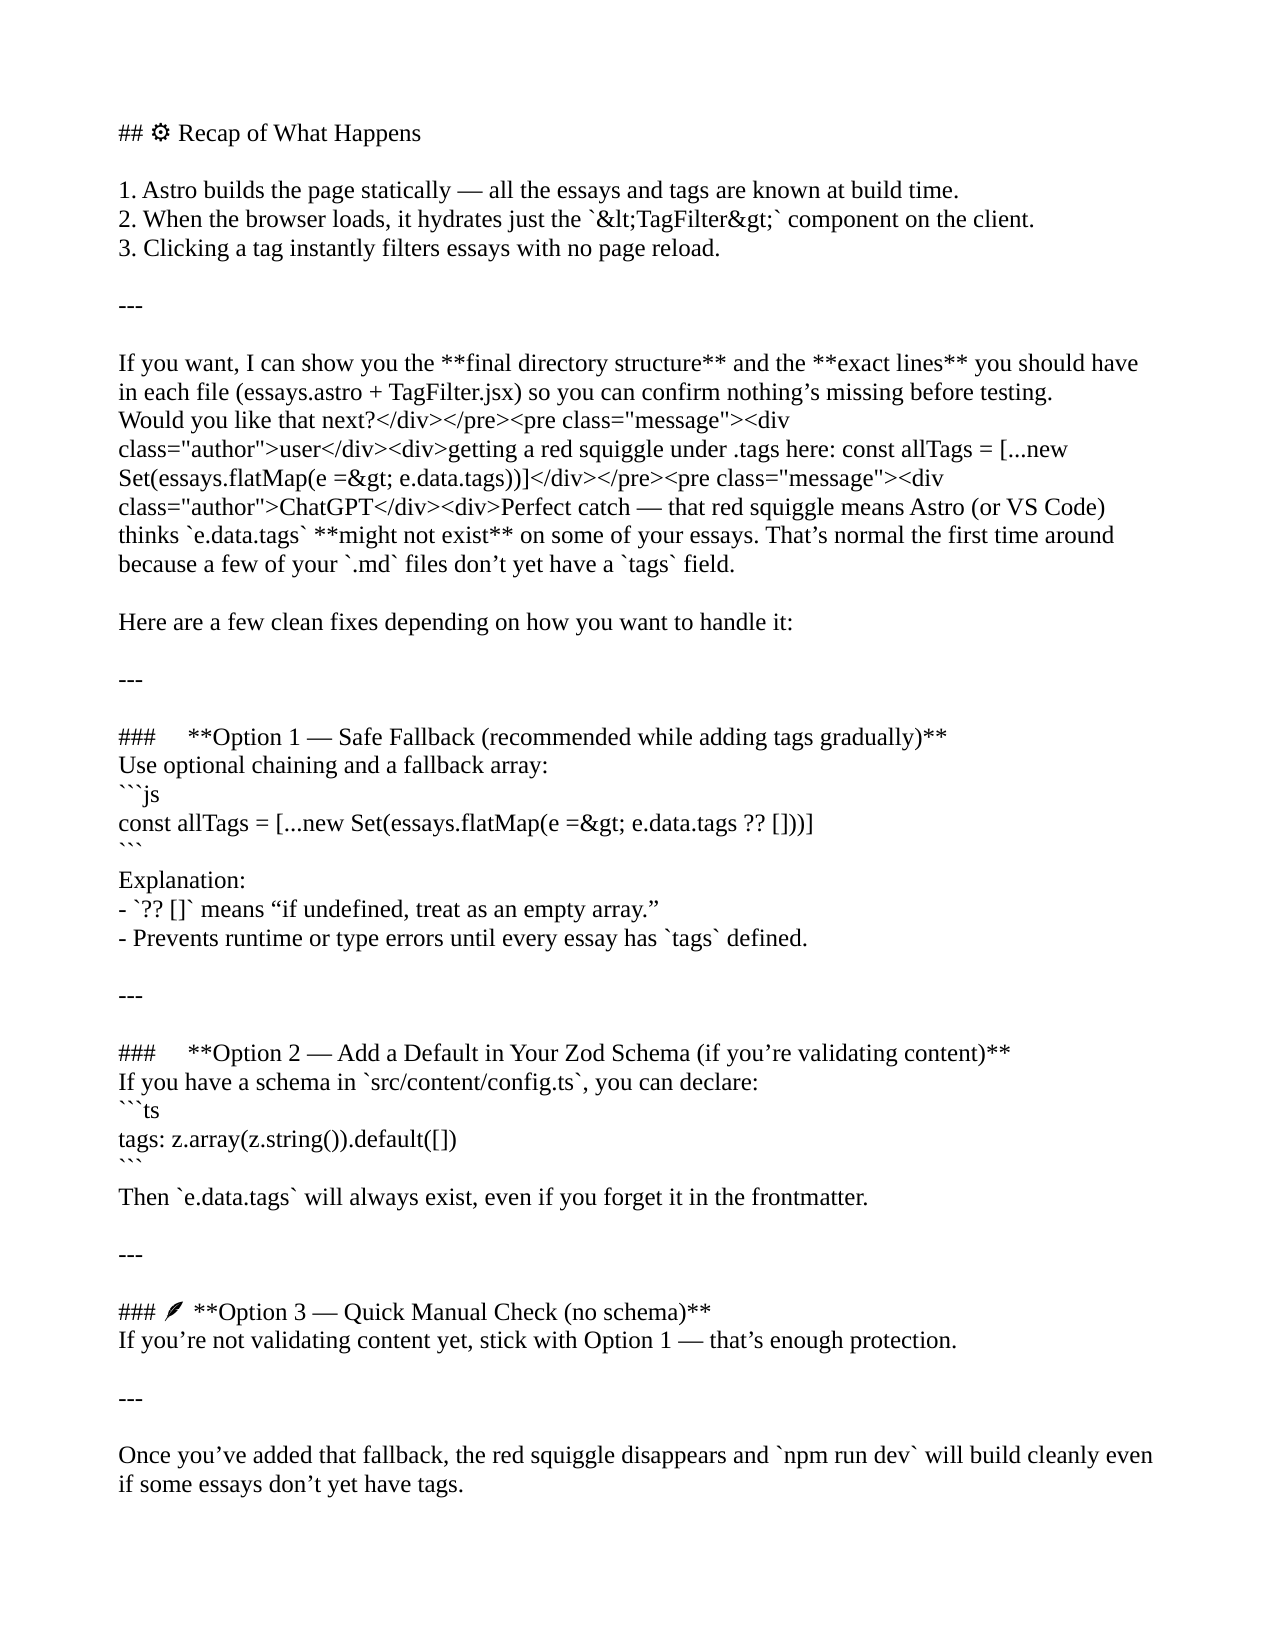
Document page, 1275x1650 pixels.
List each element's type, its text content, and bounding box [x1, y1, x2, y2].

text - Prevents runtime or type errors until every essay has `tags` defined. [118, 923, 1157, 952]
text ``` [118, 837, 1157, 866]
text - `?? []` means “if undefined, treat as an empty array.” [118, 894, 1157, 923]
text 1. Astro builds the page statically — all the essays and tags are known at build time. [118, 176, 1157, 204]
text ## ⚙️ Recap of What Happens [118, 118, 1157, 147]
text --- [118, 1383, 1157, 1412]
text --- [118, 1239, 1157, 1268]
text Would you like that next?</div></pre><pre class="message"><div class="author">user</div><div>getting a red squiggle under .tags here: const allTags = [...new Set(essays.flatMap(e =&gt; e.data.tags))]</div></pre><pre class="message"><div class="author">ChatGPT</div><div>Perfect catch — that red squiggle means Astro (or VS Code) thinks `e.data.tags` **might not exist** on some of your essays. That’s normal the first time around because a few of your `.md` files don’t yet have a `tags` field. [118, 406, 1157, 578]
text ```js [118, 779, 1157, 808]
text ### 🪶 **Option 3 — Quick Manual Check (no schema)** [118, 1297, 1157, 1326]
text tags: z.array(z.string()).default([]) [118, 1124, 1157, 1153]
text Once you’ve added that fallback, the red squiggle disappears and `npm run dev` will build cleanly even if some essays don’t yet have tags. [118, 1441, 1157, 1498]
text If you have a schema in `src/content/config.ts`, you can declare: [118, 1067, 1157, 1096]
text 3. Clicking a tag instantly filters essays with no page reload. [118, 233, 1157, 262]
text ### ✅ **Option 1 — Safe Fallback (recommended while adding tags gradually)** [118, 722, 1157, 751]
text Use optional chaining and a fallback array: [118, 751, 1157, 779]
text --- [118, 981, 1157, 1009]
text If you want, I can show you the **final directory structure** and the **exact lines** you should have in each file (essays.astro + TagFilter.jsx) so you can confirm nothing’s missing before testing. [118, 348, 1157, 406]
text const allTags = [...new Set(essays.flatMap(e =&gt; e.data.tags ?? []))] [118, 808, 1157, 837]
text Then `e.data.tags` will always exist, even if you forget it in the frontmatter. [118, 1182, 1157, 1211]
text ``` [118, 1153, 1157, 1182]
text If you’re not validating content yet, stick with Option 1 — that’s enough protection. [118, 1326, 1157, 1354]
text ```ts [118, 1096, 1157, 1124]
text ### 🧱 **Option 2 — Add a Default in Your Zod Schema (if you’re validating content)** [118, 1038, 1157, 1067]
text Explanation: [118, 866, 1157, 894]
text --- [118, 291, 1157, 319]
text Here are a few clean fixes depending on how you want to handle it: [118, 607, 1157, 636]
text --- [118, 664, 1157, 693]
text 2. When the browser loads, it hydrates just the `&lt;TagFilter&gt;` component on the client. [118, 204, 1157, 233]
